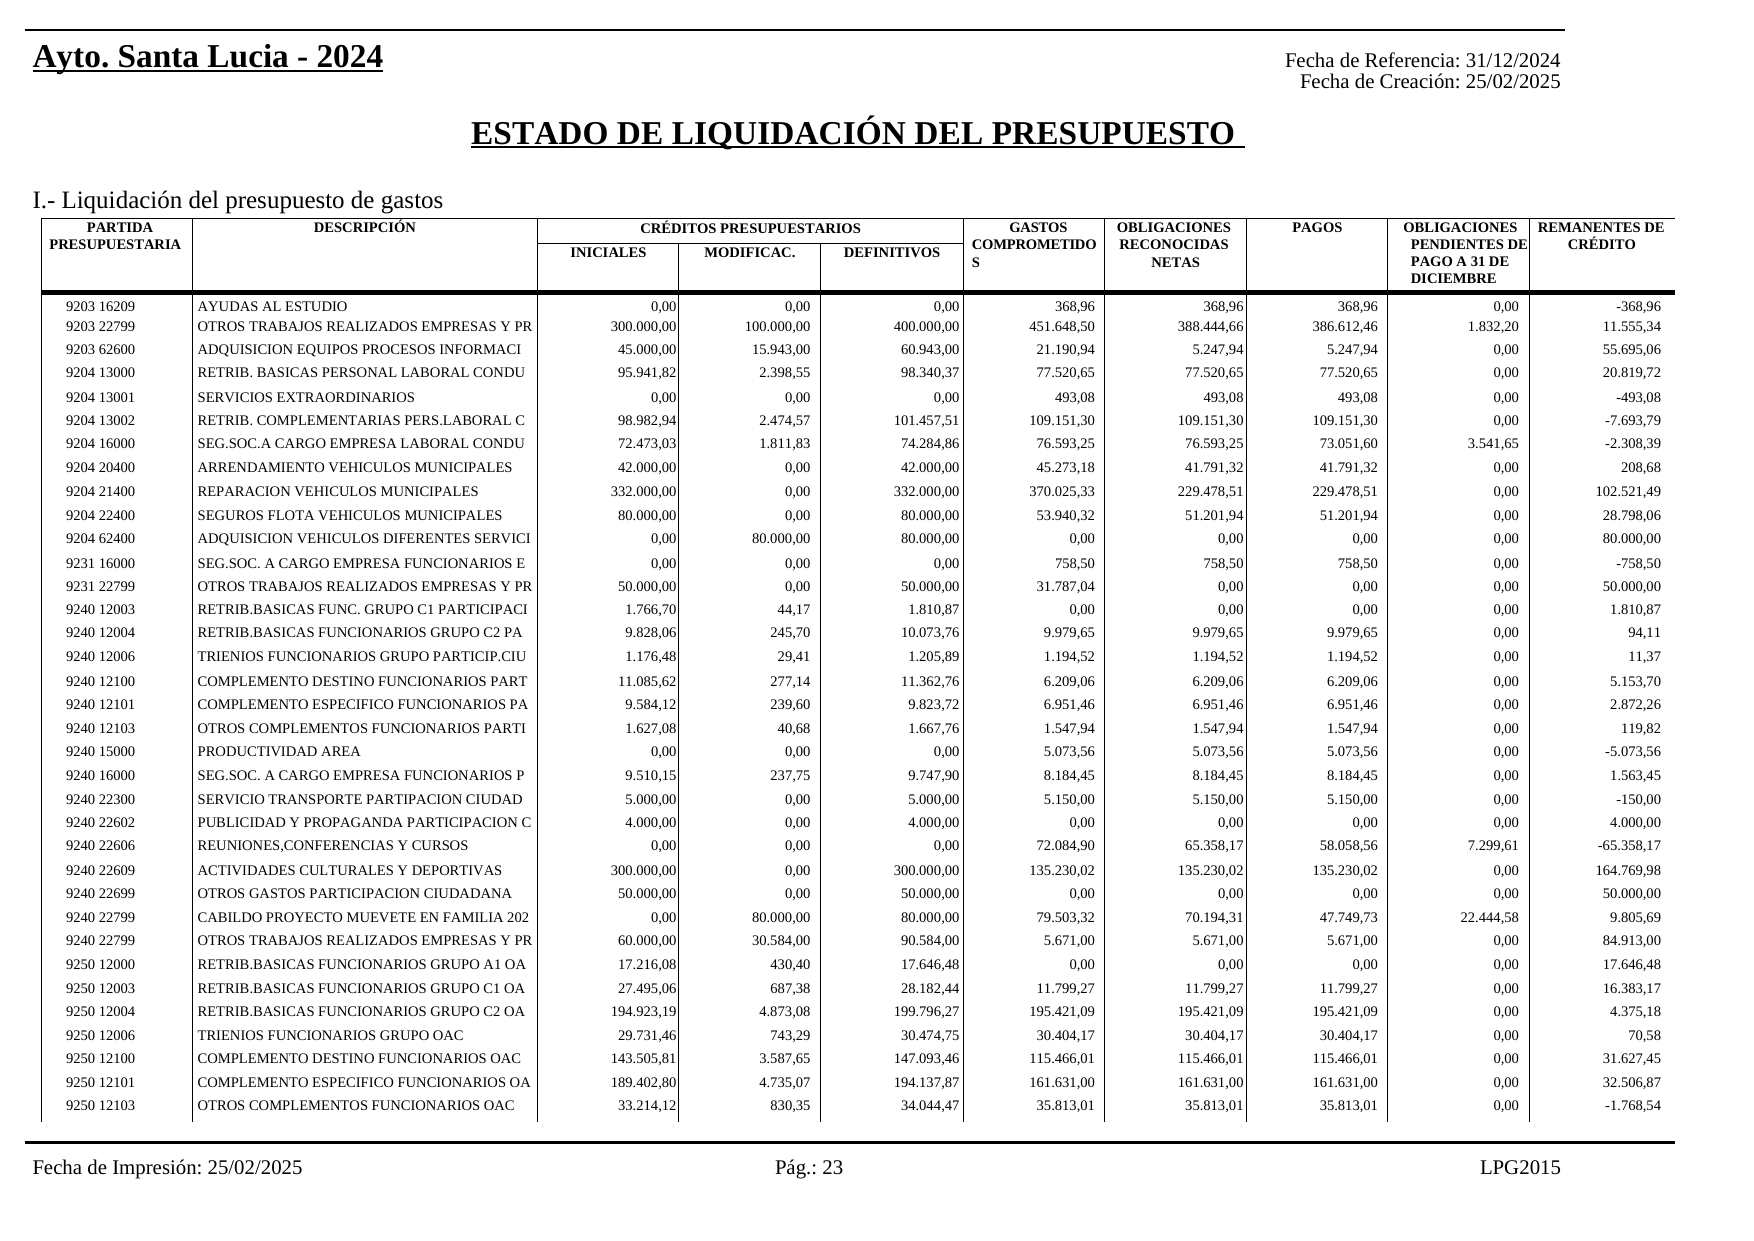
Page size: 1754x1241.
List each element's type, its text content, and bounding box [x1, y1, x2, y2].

table_cell 195.421,09 [1105, 1000, 1246, 1023]
table_cell 80.000,00 [821, 503, 963, 526]
table_cell 4.000,00 [538, 811, 678, 834]
table_cell 1.832,20 [1388, 314, 1529, 337]
table_cell 368,96 [964, 295, 1104, 314]
table_cell ACTIVIDADES CULTURALES Y DEPORTIVAS [193, 858, 537, 881]
table_cell 80.000,00 [679, 526, 820, 551]
table_cell 0,00 [1388, 763, 1529, 786]
table_cell 79.503,32 [964, 905, 1104, 928]
table_cell 0,00 [1388, 480, 1529, 503]
table_header CRÉDITOS PRESUPUESTARIOS [538, 219, 963, 242]
table_cell 109.151,30 [1105, 409, 1246, 432]
table_cell 0,00 [538, 551, 678, 574]
table_cell 0,00 [1388, 786, 1529, 811]
table_cell 300.000,00 [538, 858, 678, 881]
table_cell 80.000,00 [679, 905, 820, 928]
table_cell 2.474,57 [679, 409, 820, 432]
table_cell 6.951,46 [1105, 692, 1246, 716]
table_cell COMPLEMENTO DESTINO FUNCIONARIOS PART [193, 669, 537, 692]
table_cell 9.805,69 [1530, 905, 1675, 928]
table_cell 0,00 [538, 526, 678, 551]
table_cell 245,70 [679, 621, 820, 644]
table_cell 30.584,00 [679, 929, 820, 952]
table_cell 4.000,00 [1530, 811, 1675, 834]
table_cell 84.913,00 [1530, 929, 1675, 952]
table_cell 0,00 [1388, 1071, 1529, 1094]
table_cell 9240 22799 [42, 905, 192, 928]
table_cell 0,00 [1388, 811, 1529, 834]
table_cell 9240 12003 [42, 598, 192, 621]
table_cell MODIFICAC. [679, 244, 820, 290]
table_cell 1.194,52 [964, 645, 1104, 668]
table_cell 0,00 [679, 574, 820, 597]
table_cell 1.810,87 [821, 598, 963, 621]
table_cell 195.421,09 [1247, 1000, 1387, 1023]
table_cell RETRIB.BASICAS FUNCIONARIOS GRUPO C2 PA [193, 621, 537, 644]
table_cell 0,00 [679, 503, 820, 526]
table_cell 6.951,46 [964, 692, 1104, 716]
table_cell 11.799,27 [1247, 976, 1387, 999]
table_cell 35.813,01 [964, 1094, 1104, 1122]
table_cell 9231 16000 [42, 551, 192, 574]
table_cell 80.000,00 [821, 526, 963, 551]
table_cell 300.000,00 [538, 314, 678, 337]
table_cell 0,00 [1388, 1094, 1529, 1122]
table_cell 11.362,76 [821, 669, 963, 692]
table_cell 0,00 [1105, 574, 1246, 597]
table_cell 0,00 [1105, 598, 1246, 621]
table_cell SERVICIOS EXTRAORDINARIOS [193, 385, 537, 408]
table_cell OTROS GASTOS PARTICIPACION CIUDADANA [193, 881, 537, 905]
table_cell 77.520,65 [1247, 361, 1387, 385]
table_cell 77.520,65 [1105, 361, 1246, 385]
table_cell 10.073,76 [821, 621, 963, 644]
table_cell 0,00 [679, 740, 820, 763]
table_cell 9204 22400 [42, 503, 192, 526]
table_cell 0,00 [538, 905, 678, 928]
table_cell 451.648,50 [964, 314, 1104, 337]
table_cell REUNIONES,CONFERENCIAS Y CURSOS [193, 834, 537, 857]
table_cell 0,00 [1388, 598, 1529, 621]
table_cell 94,11 [1530, 621, 1675, 644]
table_cell 0,00 [1105, 881, 1246, 905]
table_cell 42.000,00 [821, 456, 963, 479]
table_cell 0,00 [821, 551, 963, 574]
table_cell 0,00 [1388, 574, 1529, 597]
table_cell 5.073,56 [1247, 740, 1387, 763]
table_cell 9.979,65 [964, 621, 1104, 644]
table_cell 9240 15000 [42, 740, 192, 763]
table_cell -65.358,17 [1530, 834, 1675, 857]
table_header REMANENTES DE CRÉDITO [1530, 219, 1675, 290]
table_cell 9204 16000 [42, 432, 192, 456]
table_cell 21.190,94 [964, 338, 1104, 361]
table_cell 147.093,46 [821, 1047, 963, 1071]
table_cell 743,29 [679, 1023, 820, 1047]
table_cell 239,60 [679, 692, 820, 716]
table_cell 0,00 [821, 740, 963, 763]
table_cell 0,00 [1388, 645, 1529, 668]
table_cell 199.796,27 [821, 1000, 963, 1023]
table_cell RETRIB.BASICAS FUNC. GRUPO C1 PARTICIPACI [193, 598, 537, 621]
table_cell 102.521,49 [1530, 480, 1675, 503]
table_cell REPARACION VEHICULOS MUNICIPALES [193, 480, 537, 503]
text Ayto. Santa Lucia - 2024 Fecha de Referencia: 31/12/2024 [32, 39, 1674, 75]
table_cell 9.823,72 [821, 692, 963, 716]
table_cell 1.547,94 [1105, 716, 1246, 739]
table_cell 0,00 [1388, 740, 1529, 763]
table_cell 135.230,02 [1105, 858, 1246, 881]
table_cell 5.150,00 [1247, 786, 1387, 811]
table_cell 0,00 [1388, 1000, 1529, 1023]
table_cell 15.943,00 [679, 338, 820, 361]
table_cell 0,00 [1388, 621, 1529, 644]
table_cell 60.000,00 [538, 929, 678, 952]
table_cell SEG.SOC.A CARGO EMPRESA LABORAL CONDU [193, 432, 537, 456]
table_cell 0,00 [679, 881, 820, 905]
text Fecha de Creación: 25/02/2025 [1300, 75, 1674, 91]
table_cell -150,00 [1530, 786, 1675, 811]
table_cell 30.404,17 [1247, 1023, 1387, 1047]
table_cell 0,00 [821, 385, 963, 408]
table_cell 9240 16000 [42, 763, 192, 786]
table_cell RETRIB.BASICAS FUNCIONARIOS GRUPO C1 OA [193, 976, 537, 999]
table_cell 30.474,75 [821, 1023, 963, 1047]
table_cell 388.444,66 [1105, 314, 1246, 337]
table_cell OTROS TRABAJOS REALIZADOS EMPRESAS Y PR [193, 574, 537, 597]
table_cell 9.979,65 [1105, 621, 1246, 644]
table_cell 143.505,81 [538, 1047, 678, 1071]
table_cell 0,00 [1388, 551, 1529, 574]
table_cell 0,00 [1388, 929, 1529, 952]
table_cell COMPLEMENTO DESTINO FUNCIONARIOS OAC [193, 1047, 537, 1071]
table_cell 98.340,37 [821, 361, 963, 385]
table_header PARTIDA PRESUPUESTARIA [42, 219, 192, 290]
table_cell PUBLICIDAD Y PROPAGANDA PARTICIPACION C [193, 811, 537, 834]
table_cell 687,38 [679, 976, 820, 999]
table_cell 1.667,76 [821, 716, 963, 739]
table_cell 0,00 [1247, 574, 1387, 597]
table_cell 0,00 [1388, 338, 1529, 361]
table_cell 277,14 [679, 669, 820, 692]
table_cell 0,00 [679, 834, 820, 857]
table_cell COMPLEMENTO ESPECIFICO FUNCIONARIOS OA [193, 1071, 537, 1094]
table_cell RETRIB. COMPLEMENTARIAS PERS.LABORAL C [193, 409, 537, 432]
table_cell 0,00 [1247, 953, 1387, 976]
table_cell 115.466,01 [1105, 1047, 1246, 1071]
table_cell 17.646,48 [821, 953, 963, 976]
table_cell OTROS TRABAJOS REALIZADOS EMPRESAS Y PR [193, 314, 537, 337]
table_cell 229.478,51 [1105, 480, 1246, 503]
table_cell 5.150,00 [964, 786, 1104, 811]
table_cell 53.940,32 [964, 503, 1104, 526]
table_cell 0,00 [1105, 526, 1246, 551]
table_cell 6.209,06 [1247, 669, 1387, 692]
table_cell 9204 21400 [42, 480, 192, 503]
table_cell 51.201,94 [1105, 503, 1246, 526]
table_cell ARRENDAMIENTO VEHICULOS MUNICIPALES [193, 456, 537, 479]
table_cell 41.791,32 [1105, 456, 1246, 479]
table_cell 332.000,00 [538, 480, 678, 503]
table_cell 0,00 [1388, 858, 1529, 881]
table_cell 9.584,12 [538, 692, 678, 716]
table_cell 50.000,00 [1530, 881, 1675, 905]
table_cell 0,00 [1388, 409, 1529, 432]
table_cell RETRIB. BASICAS PERSONAL LABORAL CONDU [193, 361, 537, 385]
table_cell 11.555,34 [1530, 314, 1675, 337]
table_cell 4.375,18 [1530, 1000, 1675, 1023]
table_cell 9240 22602 [42, 811, 192, 834]
table_cell 6.951,46 [1247, 692, 1387, 716]
table_cell 60.943,00 [821, 338, 963, 361]
table_cell 0,00 [538, 740, 678, 763]
table_cell TRIENIOS FUNCIONARIOS GRUPO PARTICIP.CIU [193, 645, 537, 668]
table_cell 194.137,87 [821, 1071, 963, 1094]
table_cell 135.230,02 [1247, 858, 1387, 881]
table_cell 9250 12101 [42, 1071, 192, 1094]
table_cell 161.631,00 [1247, 1071, 1387, 1094]
table_cell 229.478,51 [1247, 480, 1387, 503]
table_cell 237,75 [679, 763, 820, 786]
table_cell 161.631,00 [964, 1071, 1104, 1094]
table_cell SEG.SOC. A CARGO EMPRESA FUNCIONARIOS E [193, 551, 537, 574]
table_cell 9240 12101 [42, 692, 192, 716]
table_header OBLIGACIONES PENDIENTES DE PAGO A 31 DE DICIEMBRE [1388, 219, 1529, 290]
table_cell 70,58 [1530, 1023, 1675, 1047]
table_cell 33.214,12 [538, 1094, 678, 1122]
table_cell 758,50 [1105, 551, 1246, 574]
table_cell 0,00 [1388, 976, 1529, 999]
table_cell 0,00 [1105, 953, 1246, 976]
table_cell TRIENIOS FUNCIONARIOS GRUPO OAC [193, 1023, 537, 1047]
table_cell AYUDAS AL ESTUDIO [193, 295, 537, 314]
table_cell 0,00 [1388, 953, 1529, 976]
table_cell PRODUCTIVIDAD AREA [193, 740, 537, 763]
table_cell 9204 13000 [42, 361, 192, 385]
table_cell 1.194,52 [1105, 645, 1246, 668]
table_cell ADQUISICION VEHICULOS DIFERENTES SERVICI [193, 526, 537, 551]
table_cell 17.216,08 [538, 953, 678, 976]
table_cell 758,50 [964, 551, 1104, 574]
table_cell 386.612,46 [1247, 314, 1387, 337]
table_cell 35.813,01 [1105, 1094, 1246, 1122]
table_cell 0,00 [1247, 881, 1387, 905]
table_cell 11,37 [1530, 645, 1675, 668]
table_cell 758,50 [1247, 551, 1387, 574]
table_cell 20.819,72 [1530, 361, 1675, 385]
table_cell 109.151,30 [964, 409, 1104, 432]
table_cell 332.000,00 [821, 480, 963, 503]
table_cell 55.695,06 [1530, 338, 1675, 361]
table_cell 9204 13002 [42, 409, 192, 432]
table_cell 119,82 [1530, 716, 1675, 739]
table_cell 16.383,17 [1530, 976, 1675, 999]
table_cell 0,00 [1388, 1023, 1529, 1047]
table_cell 0,00 [1105, 811, 1246, 834]
table_cell 430,40 [679, 953, 820, 976]
table_cell 135.230,02 [964, 858, 1104, 881]
table_cell OTROS COMPLEMENTOS FUNCIONARIOS PARTI [193, 716, 537, 739]
table_cell 5.153,70 [1530, 669, 1675, 692]
table_cell 32.506,87 [1530, 1071, 1675, 1094]
table_cell 9.510,15 [538, 763, 678, 786]
table_cell 9250 12006 [42, 1023, 192, 1047]
table_cell ADQUISICION EQUIPOS PROCESOS INFORMACI [193, 338, 537, 361]
table_cell -493,08 [1530, 385, 1675, 408]
table_cell OTROS TRABAJOS REALIZADOS EMPRESAS Y PR [193, 929, 537, 952]
table_cell 70.194,31 [1105, 905, 1246, 928]
table_cell 194.923,19 [538, 1000, 678, 1023]
table_cell 9240 22699 [42, 881, 192, 905]
table_cell 22.444,58 [1388, 905, 1529, 928]
table_cell 0,00 [964, 811, 1104, 834]
table_cell 9240 12006 [42, 645, 192, 668]
table_cell 6.209,06 [1105, 669, 1246, 692]
table_cell 50.000,00 [538, 881, 678, 905]
table_cell 6.209,06 [964, 669, 1104, 692]
table_cell 76.593,25 [964, 432, 1104, 456]
table_cell 9240 22609 [42, 858, 192, 881]
table_cell 9240 22300 [42, 786, 192, 811]
table_cell 28.798,06 [1530, 503, 1675, 526]
table_cell 109.151,30 [1247, 409, 1387, 432]
table_cell 4.735,07 [679, 1071, 820, 1094]
table_cell 7.299,61 [1388, 834, 1529, 857]
table_cell 0,00 [1247, 526, 1387, 551]
table_cell 45.000,00 [538, 338, 678, 361]
table_cell 0,00 [679, 551, 820, 574]
table_cell 40,68 [679, 716, 820, 739]
table_cell 101.457,51 [821, 409, 963, 432]
table_cell 5.000,00 [538, 786, 678, 811]
table_cell 115.466,01 [964, 1047, 1104, 1071]
table_cell 29,41 [679, 645, 820, 668]
table_cell 51.201,94 [1247, 503, 1387, 526]
table_cell 35.813,01 [1247, 1094, 1387, 1122]
table_cell 115.466,01 [1247, 1047, 1387, 1071]
table_header OBLIGACIONES RECONOCIDAS NETAS [1105, 219, 1246, 290]
table_cell 90.584,00 [821, 929, 963, 952]
table_cell 9240 12103 [42, 716, 192, 739]
table_cell 50.000,00 [821, 881, 963, 905]
table_cell 493,08 [1105, 385, 1246, 408]
table_cell 1.205,89 [821, 645, 963, 668]
table_cell 9204 13001 [42, 385, 192, 408]
table_cell 5.000,00 [821, 786, 963, 811]
table_cell 5.073,56 [1105, 740, 1246, 763]
table_cell 3.541,65 [1388, 432, 1529, 456]
text Fecha de Impresión: 25/02/2025 Pág.: 23 LPG2015 [32, 1156, 1674, 1179]
table_cell 8.184,45 [964, 763, 1104, 786]
table_cell 4.873,08 [679, 1000, 820, 1023]
table_cell 0,00 [1388, 669, 1529, 692]
table_cell 9231 22799 [42, 574, 192, 597]
table_cell 0,00 [1388, 526, 1529, 551]
table_cell 31.627,45 [1530, 1047, 1675, 1071]
table_cell OTROS COMPLEMENTOS FUNCIONARIOS OAC [193, 1094, 537, 1122]
table_cell -368,96 [1530, 295, 1675, 314]
table_cell -2.308,39 [1530, 432, 1675, 456]
table_cell RETRIB.BASICAS FUNCIONARIOS GRUPO C2 OA [193, 1000, 537, 1023]
text I.- Liquidación del presupuesto de gastos [32, 187, 1674, 214]
table_cell 0,00 [1388, 716, 1529, 739]
table_cell 0,00 [679, 480, 820, 503]
table_cell 0,00 [538, 295, 678, 314]
table_cell SERVICIO TRANSPORTE PARTIPACION CIUDAD [193, 786, 537, 811]
table_cell 42.000,00 [538, 456, 678, 479]
table_cell 1.627,08 [538, 716, 678, 739]
table_cell 65.358,17 [1105, 834, 1246, 857]
table_cell 161.631,00 [1105, 1071, 1246, 1094]
table_cell 0,00 [679, 295, 820, 314]
table_cell 0,00 [964, 598, 1104, 621]
table_cell 1.547,94 [964, 716, 1104, 739]
table_cell 1.810,87 [1530, 598, 1675, 621]
table_cell 9.747,90 [821, 763, 963, 786]
table_cell 9250 12100 [42, 1047, 192, 1071]
table_cell 2.872,26 [1530, 692, 1675, 716]
table_cell 74.284,86 [821, 432, 963, 456]
table_cell 0,00 [1388, 295, 1529, 314]
table_cell 1.176,48 [538, 645, 678, 668]
table_cell 5.671,00 [1247, 929, 1387, 952]
table_cell 0,00 [1388, 361, 1529, 385]
table_cell 8.184,45 [1247, 763, 1387, 786]
table_cell 0,00 [821, 295, 963, 314]
table_cell -758,50 [1530, 551, 1675, 574]
table_cell SEG.SOC. A CARGO EMPRESA FUNCIONARIOS P [193, 763, 537, 786]
table_cell 9203 16209 [42, 295, 192, 314]
table_cell INICIALES [538, 244, 678, 290]
table_header GASTOS COMPROMETIDOS [964, 219, 1104, 290]
table_cell 30.404,17 [1105, 1023, 1246, 1047]
table_cell 0,00 [1388, 881, 1529, 905]
table_cell RETRIB.BASICAS FUNCIONARIOS GRUPO A1 OA [193, 953, 537, 976]
table_cell 98.982,94 [538, 409, 678, 432]
table_cell 80.000,00 [1530, 526, 1675, 551]
table_cell 400.000,00 [821, 314, 963, 337]
text ESTADO DE LIQUIDACIÓN DEL PRESUPUESTO [32, 113, 1674, 152]
table_cell 11.799,27 [1105, 976, 1246, 999]
table_cell 11.799,27 [964, 976, 1104, 999]
table_cell 1.547,94 [1247, 716, 1387, 739]
table_cell 2.398,55 [679, 361, 820, 385]
table_cell 58.058,56 [1247, 834, 1387, 857]
table_cell 100.000,00 [679, 314, 820, 337]
table_cell 30.404,17 [964, 1023, 1104, 1047]
table_cell 208,68 [1530, 456, 1675, 479]
table_cell 0,00 [1247, 598, 1387, 621]
table_cell 72.473,03 [538, 432, 678, 456]
table_cell 3.587,65 [679, 1047, 820, 1071]
table_cell 5.247,94 [1105, 338, 1246, 361]
table_cell 34.044,47 [821, 1094, 963, 1122]
table_cell SEGUROS FLOTA VEHICULOS MUNICIPALES [193, 503, 537, 526]
table_cell 11.085,62 [538, 669, 678, 692]
table_cell 50.000,00 [821, 574, 963, 597]
table_cell 8.184,45 [1105, 763, 1246, 786]
table_cell 5.150,00 [1105, 786, 1246, 811]
table_cell 0,00 [1388, 503, 1529, 526]
table_cell 195.421,09 [964, 1000, 1104, 1023]
table_cell 0,00 [679, 858, 820, 881]
table_cell 9240 22606 [42, 834, 192, 857]
table_cell 28.182,44 [821, 976, 963, 999]
table_cell 50.000,00 [1530, 574, 1675, 597]
table_cell 0,00 [821, 834, 963, 857]
table_cell 76.593,25 [1105, 432, 1246, 456]
table_cell 41.791,32 [1247, 456, 1387, 479]
table_cell 47.749,73 [1247, 905, 1387, 928]
table_cell -7.693,79 [1530, 409, 1675, 432]
table_cell 50.000,00 [538, 574, 678, 597]
table_cell 17.646,48 [1530, 953, 1675, 976]
table_cell 9240 22799 [42, 929, 192, 952]
table_cell 9250 12004 [42, 1000, 192, 1023]
table_cell 9203 22799 [42, 314, 192, 337]
table_cell 80.000,00 [538, 503, 678, 526]
table_cell 0,00 [964, 953, 1104, 976]
table_cell 0,00 [679, 786, 820, 811]
table_cell 830,35 [679, 1094, 820, 1122]
table_cell 31.787,04 [964, 574, 1104, 597]
table_cell 5.671,00 [1105, 929, 1246, 952]
table_cell 9250 12003 [42, 976, 192, 999]
table_cell 9.979,65 [1247, 621, 1387, 644]
table_cell COMPLEMENTO ESPECIFICO FUNCIONARIOS PA [193, 692, 537, 716]
table_cell 1.194,52 [1247, 645, 1387, 668]
table_cell 300.000,00 [821, 858, 963, 881]
table_cell 9204 62400 [42, 526, 192, 551]
table_cell -5.073,56 [1530, 740, 1675, 763]
table_cell 370.025,33 [964, 480, 1104, 503]
table_cell 368,96 [1247, 295, 1387, 314]
table_cell 0,00 [679, 385, 820, 408]
table_header PAGOS [1247, 219, 1387, 290]
table_cell 77.520,65 [964, 361, 1104, 385]
table_cell 0,00 [964, 881, 1104, 905]
table_cell 0,00 [679, 456, 820, 479]
table_cell 5.073,56 [964, 740, 1104, 763]
table_cell 0,00 [1247, 811, 1387, 834]
table_cell 0,00 [1388, 385, 1529, 408]
table_cell 1.766,70 [538, 598, 678, 621]
table_cell 44,17 [679, 598, 820, 621]
table_cell 72.084,90 [964, 834, 1104, 857]
table_cell CABILDO PROYECTO MUEVETE EN FAMILIA 202 [193, 905, 537, 928]
table_cell 0,00 [538, 834, 678, 857]
table_cell 9.828,06 [538, 621, 678, 644]
table_cell 164.769,98 [1530, 858, 1675, 881]
table_cell 189.402,80 [538, 1071, 678, 1094]
table_cell 1.811,83 [679, 432, 820, 456]
table_cell 368,96 [1105, 295, 1246, 314]
table_cell 493,08 [964, 385, 1104, 408]
table_cell 9240 12100 [42, 669, 192, 692]
table_cell 9204 20400 [42, 456, 192, 479]
table_cell 5.247,94 [1247, 338, 1387, 361]
table_cell 9250 12000 [42, 953, 192, 976]
table_cell 73.051,60 [1247, 432, 1387, 456]
table_cell -1.768,54 [1530, 1094, 1675, 1122]
table_cell 95.941,82 [538, 361, 678, 385]
table_cell DEFINITIVOS [821, 244, 963, 290]
table_cell 9250 12103 [42, 1094, 192, 1122]
table_cell 0,00 [538, 385, 678, 408]
table_cell 45.273,18 [964, 456, 1104, 479]
table_cell 493,08 [1247, 385, 1387, 408]
table_cell 27.495,06 [538, 976, 678, 999]
table_cell 0,00 [964, 526, 1104, 551]
table_cell 4.000,00 [821, 811, 963, 834]
table_cell 0,00 [1388, 692, 1529, 716]
table_cell 9240 12004 [42, 621, 192, 644]
table_cell 9203 62600 [42, 338, 192, 361]
table_cell 0,00 [1388, 456, 1529, 479]
table_cell 0,00 [1388, 1047, 1529, 1071]
table_cell 5.671,00 [964, 929, 1104, 952]
table_cell 29.731,46 [538, 1023, 678, 1047]
table_cell 80.000,00 [821, 905, 963, 928]
table_cell 0,00 [679, 811, 820, 834]
table_header DESCRIPCIÓN [193, 219, 537, 290]
table_cell 1.563,45 [1530, 763, 1675, 786]
